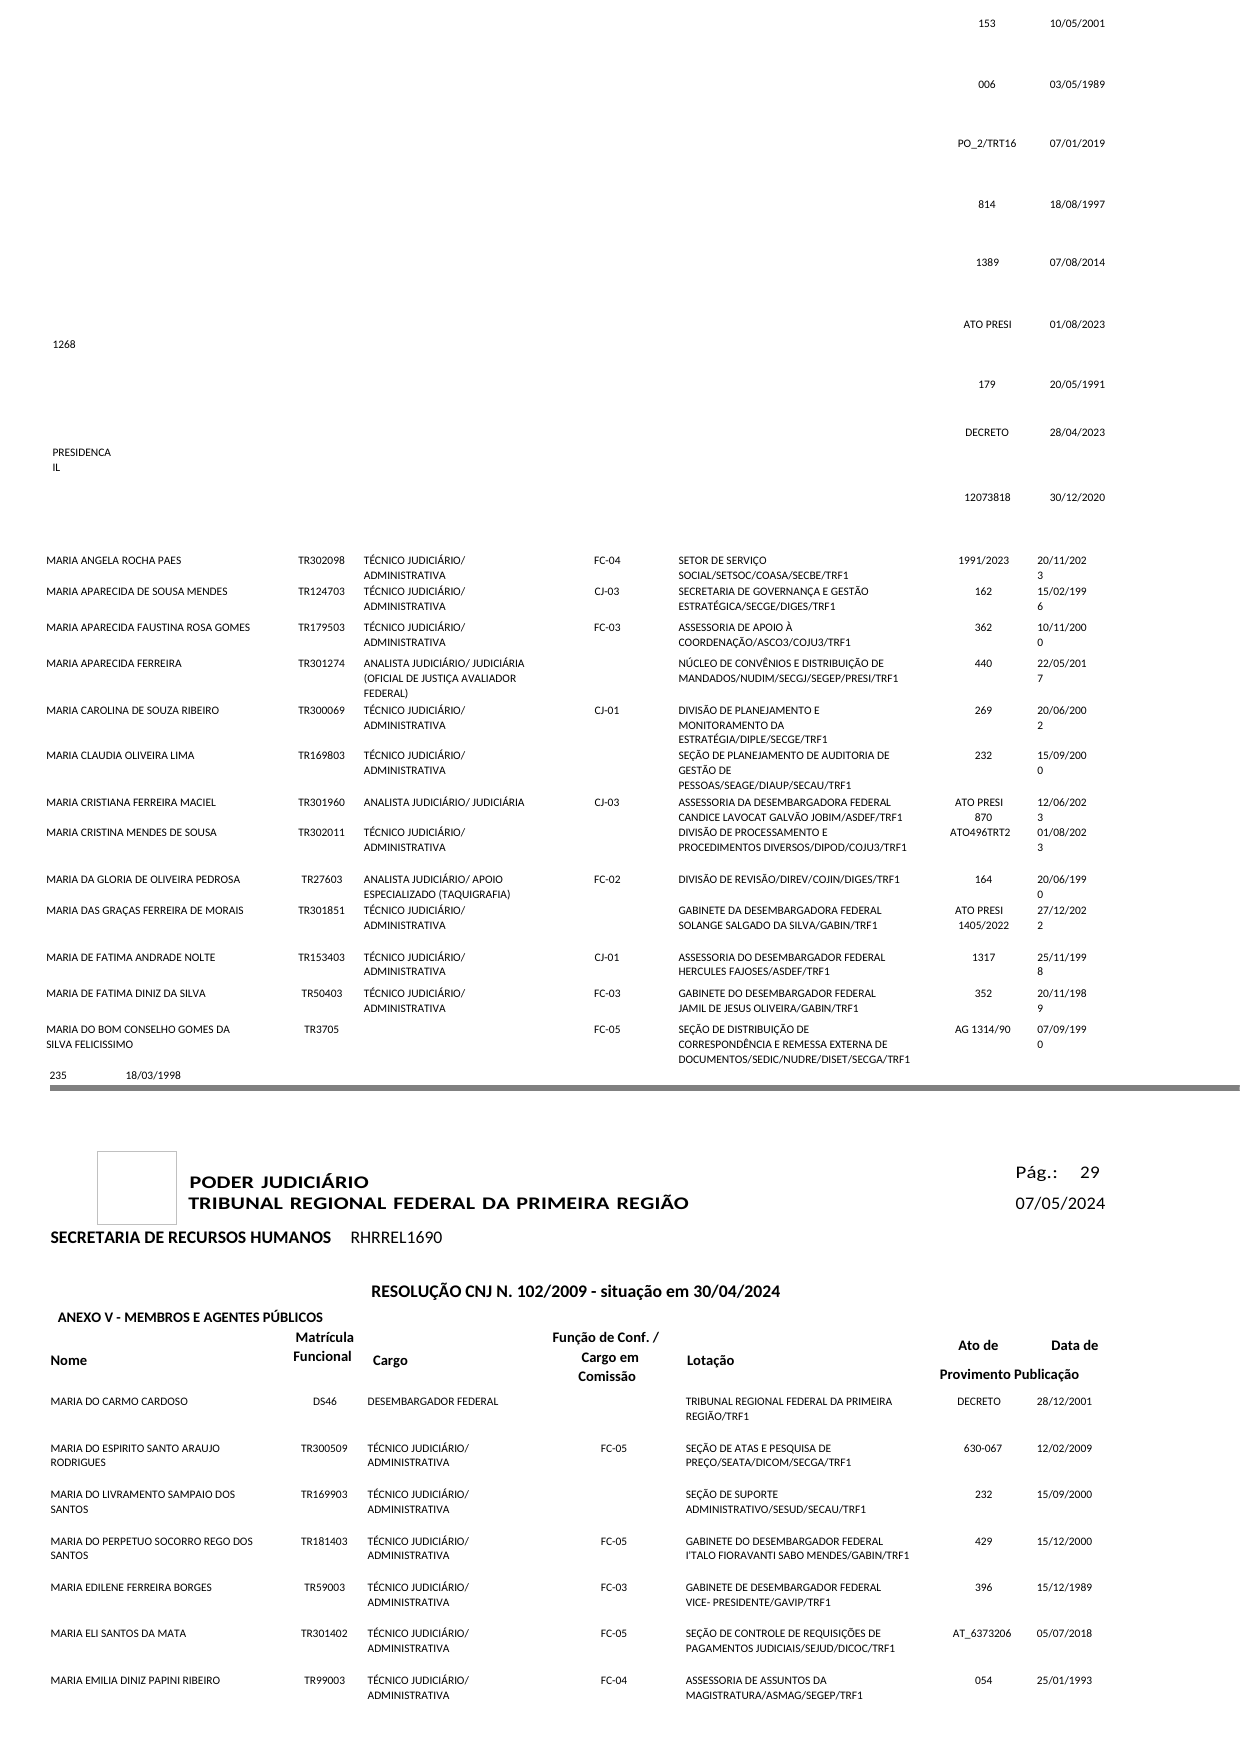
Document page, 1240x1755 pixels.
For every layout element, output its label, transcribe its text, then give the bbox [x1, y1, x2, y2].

table_header Matrícula Funcional [293, 1328, 367, 1394]
text IL [52, 460, 1105, 474]
table_cell MARIA DE FATIMA DINIZ DA SILVA [46, 986, 298, 1022]
table_cell CJ-03 [594, 795, 678, 826]
table_cell 01/08/2023 [1035, 826, 1092, 872]
table_cell ASSESSORIA DE ASSUNTOS DA MAGISTRATURA/ASMAG/SEGEP/TRF1 [686, 1673, 939, 1719]
table_cell GABINETE DO DESEMBARGADOR FEDERAL I'TALO FIORAVANTI SABO MENDES/GABIN/TRF1 [686, 1534, 939, 1580]
table_cell MARIA DO PERPETUO SOCORRO REGO DOS SANTOS [50, 1534, 293, 1580]
text PRESIDENCA [52, 445, 1105, 459]
table_cell ATO PRESI 1405/2022 [950, 903, 1035, 950]
table_cell DIVISÃO DE PROCESSAMENTO E PROCEDIMENTOS DIVERSOS/DIPOD/COJU3/TRF1 [678, 826, 950, 872]
table_cell [552, 1534, 578, 1580]
table_cell TÉCNICO JUDICIÁRIO/ ADMINISTRATIVA [368, 1534, 552, 1580]
table_cell [594, 826, 678, 872]
text 12073818 30/12/2020 [46, 479, 1105, 507]
table_cell TRIBUNAL REGIONAL FEDERAL DA PRIMEIRA REGIÃO/TRF1 [686, 1394, 939, 1441]
text 153 10/05/2001 [46, 5, 1105, 33]
table_cell 15/09/2000 [1035, 749, 1092, 795]
table_cell [552, 1394, 578, 1441]
table_cell TR302011 [298, 826, 364, 872]
text 179 20/05/1991 [46, 366, 1105, 394]
table_cell ATO496TRT2 [950, 826, 1035, 872]
table_cell TR3705 [298, 1022, 364, 1068]
table_cell 232 [950, 1487, 1037, 1534]
table_cell FC-03 [578, 1580, 686, 1627]
table_cell TR169803 [298, 749, 364, 795]
table_header 1991/2023 [950, 554, 1035, 584]
table_cell TÉCNICO JUDICIÁRIO/ ADMINISTRATIVA [368, 1627, 552, 1673]
table_cell TR300069 [298, 703, 364, 748]
text ATO PRESI 01/08/2023 [46, 306, 1105, 334]
table_cell 15/12/2000 [1037, 1534, 1103, 1580]
table_cell MARIA EDILENE FERREIRA BORGES [50, 1580, 293, 1627]
table_cell [940, 1441, 950, 1487]
table_cell DESEMBARGADOR FEDERAL [368, 1394, 552, 1441]
table_cell 232 [950, 749, 1035, 795]
table_cell TÉCNICO JUDICIÁRIO/ ADMINISTRATIVA [364, 903, 594, 950]
table_header MARIA ANGELA ROCHA PAES [46, 554, 298, 584]
table_cell TR27603 [298, 872, 364, 903]
table_cell 07/09/1990 [1035, 1022, 1092, 1068]
table_cell 269 [950, 703, 1035, 748]
table_cell TÉCNICO JUDICIÁRIO/ ADMINISTRATIVA [368, 1580, 552, 1627]
table_cell MARIA DE FATIMA ANDRADE NOLTE [46, 950, 298, 986]
table_cell CJ-01 [594, 950, 678, 986]
table_cell FC-05 [578, 1627, 686, 1673]
table_cell [552, 1627, 578, 1673]
table_cell [940, 1673, 950, 1719]
text 1389 07/08/2014 [46, 244, 1105, 272]
table_cell TR153403 [298, 950, 364, 986]
table_cell 15/02/1996 [1035, 584, 1092, 620]
table_cell MARIA CRISTINA MENDES DE SOUSA [46, 826, 298, 872]
table_cell TR50403 [298, 986, 364, 1022]
table_cell TÉCNICO JUDICIÁRIO/ ADMINISTRATIVA [364, 986, 594, 1022]
table_cell 27/12/2022 [1035, 903, 1092, 950]
table_cell MARIA ELI SANTOS DA MATA [50, 1627, 293, 1673]
table_cell TR169903 [293, 1487, 367, 1534]
table_cell 28/12/2001 [1037, 1394, 1103, 1441]
table_cell ANALISTA JUDICIÁRIO/ JUDICIÁRIA [364, 795, 594, 826]
table_header 20/11/2023 [1035, 554, 1092, 584]
table_cell [940, 1627, 950, 1673]
table_cell MARIA CRISTIANA FERREIRA MACIEL [46, 795, 298, 826]
table_header Lotação [686, 1328, 939, 1394]
table_cell SEÇÃO DE PLANEJAMENTO DE AUDITORIA DE GESTÃO DE PESSOAS/SEAGE/DIAUP/SECAU/TRF1 [678, 749, 950, 795]
table_cell TÉCNICO JUDICIÁRIO/ ADMINISTRATIVA [364, 950, 594, 986]
table_cell [594, 749, 678, 795]
table_cell 12/02/2009 [1037, 1441, 1103, 1487]
table_cell [940, 1534, 950, 1580]
table_header Função de Conf. / [552, 1328, 686, 1348]
table_cell [594, 657, 678, 703]
text 1268 [52, 337, 1105, 351]
table_cell TR301274 [298, 657, 364, 703]
table_cell FC-03 [594, 620, 678, 657]
table_cell GABINETE DO DESEMBARGADOR FEDERAL JAMIL DE JESUS OLIVEIRA/GABIN/TRF1 [678, 986, 950, 1022]
table_cell 440 [950, 657, 1035, 703]
table_cell TÉCNICO JUDICIÁRIO/ ADMINISTRATIVA [364, 826, 594, 872]
table_cell CJ-03 [594, 584, 678, 620]
table_cell TÉCNICO JUDICIÁRIO/ ADMINISTRATIVA [368, 1441, 552, 1487]
table_cell ASSESSORIA DA DESEMBARGADORA FEDERAL CANDICE LAVOCAT GALVÃO JOBIM/ASDEF/TRF1 [678, 795, 950, 826]
table_cell TÉCNICO JUDICIÁRIO/ ADMINISTRATIVA [364, 703, 594, 748]
subtitle ANEXO V - MEMBROS E AGENTES PÚBLICOS [58, 1308, 1105, 1326]
table_cell MARIA APARECIDA DE SOUSA MENDES [46, 584, 298, 620]
table_cell [364, 1022, 594, 1068]
table_cell FC-05 [578, 1534, 686, 1580]
table_cell [552, 1441, 578, 1487]
table_cell TR124703 [298, 584, 364, 620]
table_cell DIVISÃO DE PLANEJAMENTO E MONITORAMENTO DA ESTRATÉGIA/DIPLE/SECGE/TRF1 [678, 703, 950, 748]
table_cell CJ-01 [594, 703, 678, 748]
table_cell DS46 [293, 1394, 367, 1441]
table_cell SEÇÃO DE DISTRIBUIÇÃO DE CORRESPONDÊNCIA E REMESSA EXTERNA DE DOCUMENTOS/SEDIC/NUDRE/DISET/SECGA/TRF1 [678, 1022, 950, 1068]
table_cell 396 [950, 1580, 1037, 1627]
table_cell ANALISTA JUDICIÁRIO/ JUDICIÁRIA (OFICIAL DE JUSTIÇA AVALIADOR FEDERAL) [364, 657, 594, 703]
text 235 18/03/1998 SECRETARIA DE RECURSOS HUMANOS RHRREL1690 [49, 1068, 1105, 1248]
table_header TR302098 [298, 554, 364, 584]
text PO_2/TRT16 07/01/2019 [46, 125, 1105, 153]
table_cell 12/06/2023 [1035, 795, 1092, 826]
table_cell 15/12/1989 [1037, 1580, 1103, 1627]
table_cell 1317 [950, 950, 1035, 986]
text 006 03/05/1989 [46, 66, 1105, 94]
table_cell TÉCNICO JUDICIÁRIO/ ADMINISTRATIVA [364, 749, 594, 795]
table_cell DIVISÃO DE REVISÃO/DIREV/COJIN/DIGES/TRF1 [678, 872, 950, 903]
table_cell ASSESSORIA DE APOIO À COORDENAÇÃO/ASCO3/COJU3/TRF1 [678, 620, 950, 657]
table_cell GABINETE DA DESEMBARGADORA FEDERAL SOLANGE SALGADO DA SILVA/GABIN/TRF1 [678, 903, 950, 950]
text DECRETO 28/04/2023 [46, 414, 1105, 442]
table_cell SECRETARIA DE GOVERNANÇA E GESTÃO ESTRATÉGICA/SECGE/DIGES/TRF1 [678, 584, 950, 620]
table_header SETOR DE SERVIÇO SOCIAL/SETSOC/COASA/SECBE/TRF1 [678, 554, 950, 584]
text 814 18/08/1997 [46, 186, 1105, 214]
table_cell MARIA DO CARMO CARDOSO [50, 1394, 293, 1441]
table_cell 630-067 [950, 1441, 1037, 1487]
table_cell 25/01/1993 [1037, 1673, 1103, 1719]
table_cell 10/11/2000 [1035, 620, 1092, 657]
table_cell DECRETO [950, 1394, 1037, 1441]
table_cell [552, 1348, 578, 1394]
table_header Cargo [368, 1328, 552, 1394]
table_header FC-04 [594, 554, 678, 584]
table_cell TR300509 [293, 1441, 367, 1487]
table_cell MARIA EMILIA DINIZ PAPINI RIBEIRO [50, 1673, 293, 1719]
table_cell ATO PRESI 870 [950, 795, 1035, 826]
table_cell 20/06/2002 [1035, 703, 1092, 748]
table_cell [940, 1487, 950, 1534]
table_cell SEÇÃO DE CONTROLE DE REQUISIÇÕES DE PAGAMENTOS JUDICIAIS/SEJUD/DICOC/TRF1 [686, 1627, 939, 1673]
table_header Nome [50, 1328, 293, 1394]
table_cell FC-05 [594, 1022, 678, 1068]
table_cell ANALISTA JUDICIÁRIO/ APOIO ESPECIALIZADO (TAQUIGRAFIA) [364, 872, 594, 903]
table_cell 20/06/1990 [1035, 872, 1092, 903]
table_cell 15/09/2000 [1037, 1487, 1103, 1534]
table_cell 22/05/2017 [1035, 657, 1092, 703]
table_cell MARIA CLAUDIA OLIVEIRA LIMA [46, 749, 298, 795]
table_cell [940, 1394, 950, 1441]
table_cell TR99003 [293, 1673, 367, 1719]
table_cell [552, 1580, 578, 1627]
table_cell MARIA CAROLINA DE SOUZA RIBEIRO [46, 703, 298, 748]
table_cell MARIA DA GLORIA DE OLIVEIRA PEDROSA [46, 872, 298, 903]
table_cell AT_6373206 [950, 1627, 1037, 1673]
table_cell TÉCNICO JUDICIÁRIO/ ADMINISTRATIVA [364, 620, 594, 657]
table_cell AG 1314/90 [950, 1022, 1035, 1068]
table_header TÉCNICO JUDICIÁRIO/ ADMINISTRATIVA [364, 554, 594, 584]
table_cell MARIA DO LIVRAMENTO SAMPAIO DOS SANTOS [50, 1487, 293, 1534]
table_cell [552, 1673, 578, 1719]
table_cell 362 [950, 620, 1035, 657]
table_cell 352 [950, 986, 1035, 1022]
table_cell TÉCNICO JUDICIÁRIO/ ADMINISTRATIVA [368, 1673, 552, 1719]
table_cell TR179503 [298, 620, 364, 657]
table_cell Cargo em Comissão [578, 1348, 686, 1394]
table_cell SEÇÃO DE ATAS E PESQUISA DE PREÇO/SEATA/DICOM/SECGA/TRF1 [686, 1441, 939, 1487]
table_cell MARIA DAS GRAÇAS FERREIRA DE MORAIS [46, 903, 298, 950]
table_cell 054 [950, 1673, 1037, 1719]
table_cell [552, 1487, 578, 1534]
table_cell 162 [950, 584, 1035, 620]
table_cell MARIA DO ESPIRITO SANTO ARAUJO RODRIGUES [50, 1441, 293, 1487]
table_cell MARIA APARECIDA FERREIRA [46, 657, 298, 703]
table_cell 429 [950, 1534, 1037, 1580]
table_cell MARIA DO BOM CONSELHO GOMES DA SILVA FELICISSIMO [46, 1022, 298, 1068]
table_cell GABINETE DE DESEMBARGADOR FEDERAL VICE- PRESIDENTE/GAVIP/TRF1 [686, 1580, 939, 1627]
table_cell TR301960 [298, 795, 364, 826]
table_cell FC-03 [594, 986, 678, 1022]
table_cell 164 [950, 872, 1035, 903]
table_cell FC-04 [578, 1673, 686, 1719]
table_cell FC-02 [594, 872, 678, 903]
table_cell TR59003 [293, 1580, 367, 1627]
table_cell NÚCLEO DE CONVÊNIOS E DISTRIBUIÇÃO DE MANDADOS/NUDIM/SECGJ/SEGEP/PRESI/TRF1 [678, 657, 950, 703]
table_cell TÉCNICO JUDICIÁRIO/ ADMINISTRATIVA [364, 584, 594, 620]
table_cell 25/11/1998 [1035, 950, 1092, 986]
table_cell TR301851 [298, 903, 364, 950]
table_cell [578, 1487, 686, 1534]
table_cell MARIA APARECIDA FAUSTINA ROSA GOMES [46, 620, 298, 657]
text RESOLUÇÃO CNJ N. 102/2009 - situação em 30/04/2024 [66, 1280, 1085, 1301]
table_cell 20/11/1989 [1035, 986, 1092, 1022]
table_cell 05/07/2018 [1037, 1627, 1103, 1673]
table_cell SEÇÃO DE SUPORTE ADMINISTRATIVO/SESUD/SECAU/TRF1 [686, 1487, 939, 1534]
table_cell FC-05 [578, 1441, 686, 1487]
table_cell TR301402 [293, 1627, 367, 1673]
table_cell ASSESSORIA DO DESEMBARGADOR FEDERAL HERCULES FAJOSES/ASDEF/TRF1 [678, 950, 950, 986]
table_cell [594, 903, 678, 950]
table_cell TÉCNICO JUDICIÁRIO/ ADMINISTRATIVA [368, 1487, 552, 1534]
table_header Ato de Data de Provimento Publicação [940, 1328, 1103, 1394]
table_cell [578, 1394, 686, 1441]
table_cell [940, 1580, 950, 1627]
table_cell TR181403 [293, 1534, 367, 1580]
